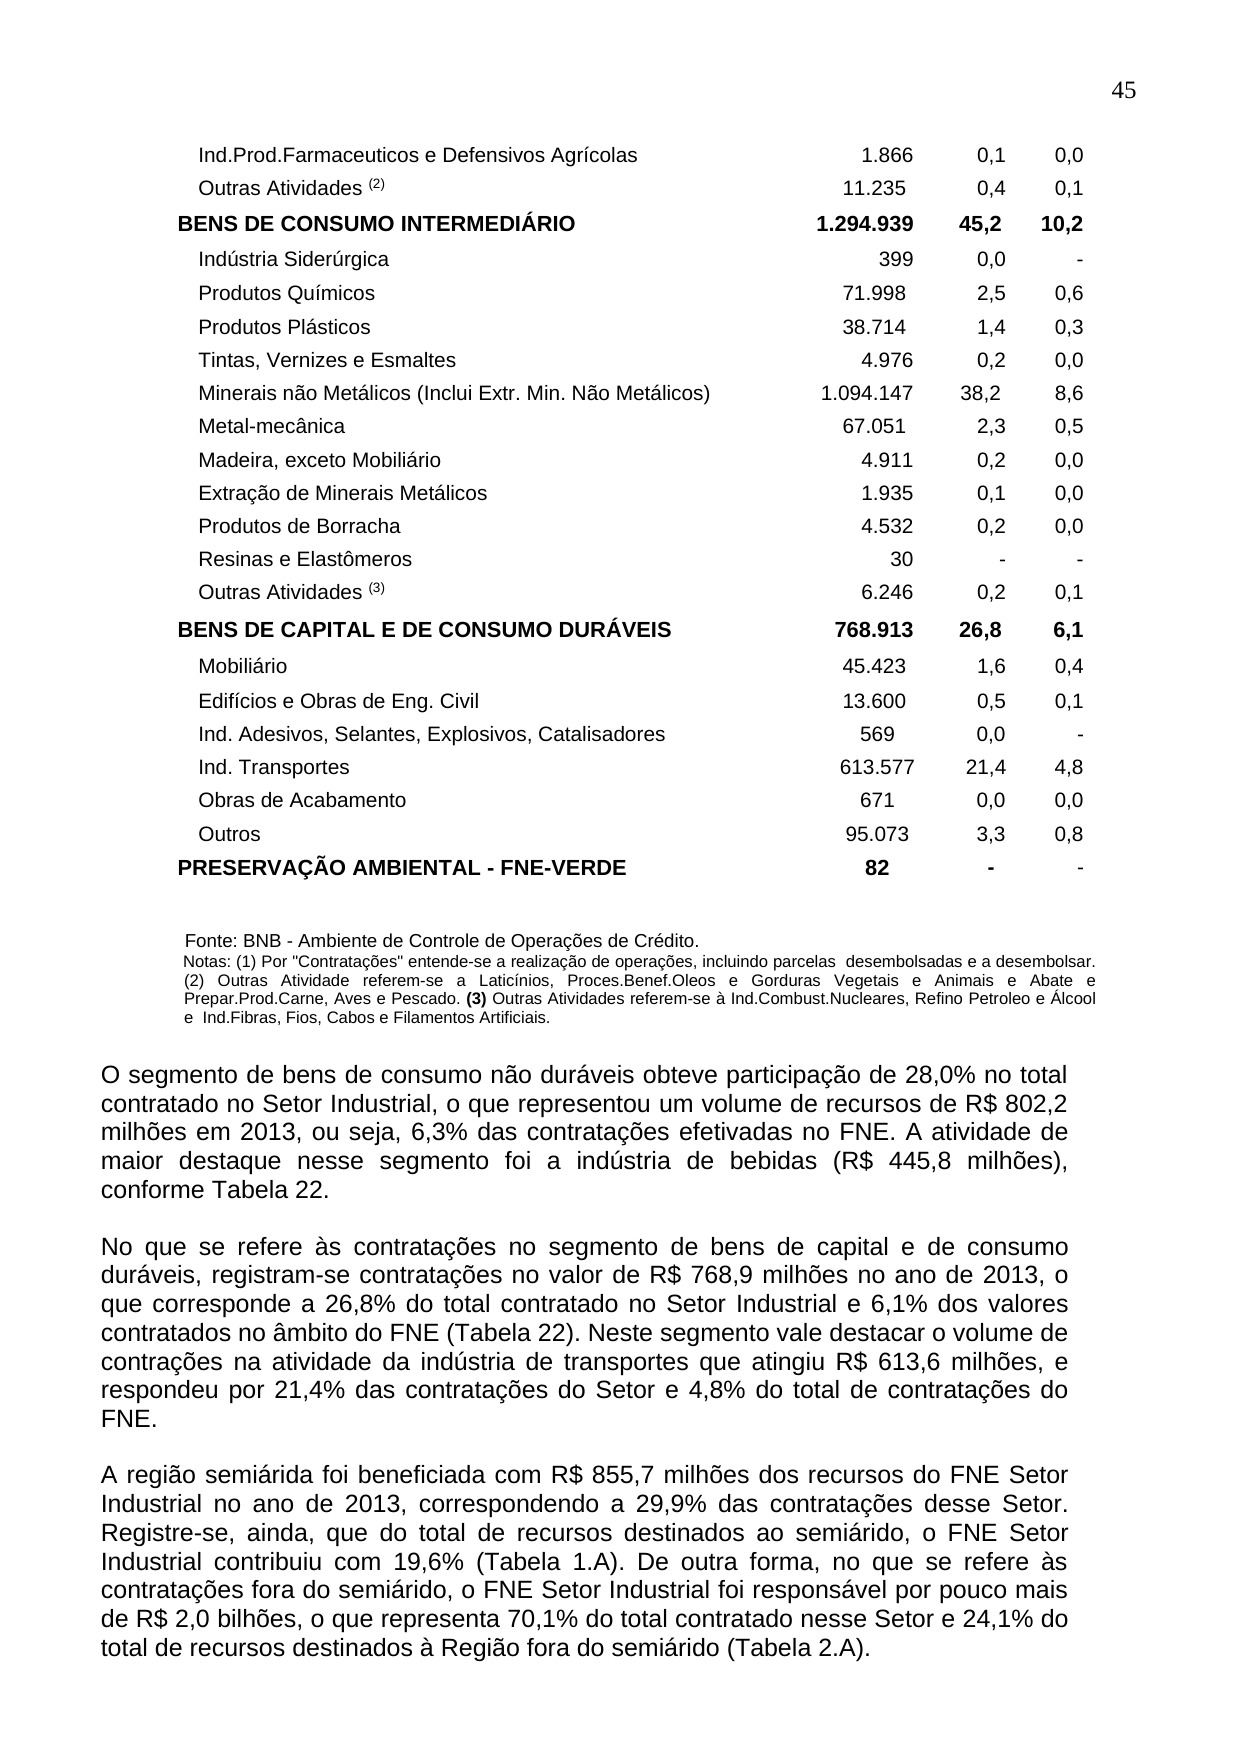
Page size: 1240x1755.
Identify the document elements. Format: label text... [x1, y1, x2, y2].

table_cell 2,3 [938, 414, 1029, 447]
table_cell [1089, 788, 1098, 822]
table_cell Indústria Siderúrgica [177, 247, 816, 281]
table_cell 0,2 [938, 348, 1029, 381]
table_cell 2.866.162 [819, 888, 956, 929]
table_cell Produtos Plásticos [177, 315, 816, 348]
table_cell 4.532 [816, 514, 938, 547]
table_cell Metal-mecânica [177, 414, 816, 447]
table_cell 4.911 [816, 448, 938, 481]
table_cell Minerais não Metálicos (Inclui Extr. Min. Não Metálicos) [177, 381, 816, 414]
table_cell [1089, 211, 1098, 247]
table_cell - [1039, 722, 1089, 755]
table_cell - [949, 855, 1039, 888]
table_cell - [938, 547, 1029, 580]
table_cell [1089, 654, 1098, 689]
table_cell [1089, 176, 1098, 211]
table_cell 0,5 [938, 689, 1029, 722]
table_cell 10,2 [1029, 211, 1089, 247]
table_cell [1089, 547, 1098, 580]
table_cell Ind. Transportes [177, 755, 811, 788]
table_cell 0,8 [1039, 822, 1089, 854]
table_cell 3,3 [949, 822, 1039, 854]
table_cell 1.094.147 [816, 381, 938, 414]
table_cell Produtos Químicos [177, 281, 816, 314]
table_cell Ind.Prod.Farmaceuticos e Defensivos Agrícolas [177, 143, 816, 176]
table_cell [1089, 143, 1098, 176]
table_cell Extração de Minerais Metálicos [177, 481, 816, 514]
table_cell 45.423 [816, 654, 938, 689]
text Fonte: BNB - Ambiente de Controle de Operações de Crédito. [184, 929, 1143, 951]
table_cell 1,6 [938, 654, 1029, 689]
table_cell Ind. Adesivos, Selantes, Explosivos, Catalisadores [177, 722, 811, 755]
table_cell [1089, 822, 1098, 854]
table_cell [1089, 689, 1098, 722]
table_cell [1089, 448, 1098, 481]
table_cell 1.866 [816, 143, 938, 176]
table_cell 0,0 [1029, 481, 1089, 514]
table_cell 0,4 [938, 176, 1029, 211]
table_cell 0,2 [938, 580, 1029, 617]
table_cell [1089, 855, 1098, 888]
table_cell 0,0 [1029, 143, 1089, 176]
table_cell Outros [177, 822, 811, 854]
table_cell 0,0 [1039, 788, 1089, 822]
table_cell 671 [811, 788, 949, 822]
table_cell 0,3 [1029, 315, 1089, 348]
table_cell [1089, 617, 1098, 654]
table_cell 71.998 [816, 281, 938, 314]
table_cell Mobiliário [177, 654, 816, 689]
table_cell [1089, 315, 1098, 348]
table_cell Obras de Acabamento [177, 788, 811, 822]
table_cell 67.051 [816, 414, 938, 447]
table_cell 0,1 [1029, 689, 1089, 722]
table_cell 0,0 [949, 788, 1039, 822]
table_cell 1.294.939 [816, 211, 938, 247]
table_cell [1089, 481, 1098, 514]
table_cell [1089, 514, 1098, 547]
table_cell - [1029, 547, 1089, 580]
table_cell 6.246 [816, 580, 938, 617]
table_cell 2,5 [938, 281, 1029, 314]
table_cell Outras Atividades (2) [177, 176, 816, 211]
table_cell 38.714 [816, 315, 938, 348]
table_cell 6,1 [1029, 617, 1089, 654]
table_cell 95.073 [811, 822, 949, 854]
table_cell 30 [816, 547, 938, 580]
table_cell - [1029, 247, 1089, 281]
table_cell 768.913 [816, 617, 938, 654]
table_cell 0,0 [938, 247, 1029, 281]
table_cell Outras Atividades (3) [177, 580, 816, 617]
table_cell [1089, 281, 1098, 314]
table_cell Madeira, exceto Mobiliário [177, 448, 816, 481]
text No que se refere às contratações no segmento de bens de capital e de consumo duráveis, registram-se contratações no valor de R$ 768,9 milhões no ano de 2013, o que corresponde a 26,8% do total contratado no Setor Industrial e 6,1% dos valores contratados no âmbito do FNE (Tabela 22). Neste segmento vale destacar o volume de contrações na atividade da indústria de transportes que atingiu R$ 613,6 milhões, e respondeu por 21,4% das contratações do Setor e 4,8% do total de contratações do FNE. [101, 1231, 1070, 1433]
table_cell 569 [811, 722, 949, 755]
table_cell 0,2 [938, 448, 1029, 481]
table_cell 4,8 [1039, 755, 1089, 788]
table_cell 21,4 [949, 755, 1039, 788]
table_cell [1089, 247, 1098, 281]
table_cell [1089, 755, 1098, 788]
table_cell 13.600 [816, 689, 938, 722]
text A região semiárida foi beneficiada com R$ 855,7 milhões dos recursos do FNE Setor Industrial no ano de 2013, correspondendo a 29,9% das contratações desse Setor. Registre-se, ainda, que do total de recursos destinados ao semiárido, o FNE Setor Industrial contribuiu com 19,6% (Tabela 1.A). De outra forma, no que se refere às contratações fora do semiárido, o FNE Setor Industrial foi responsável por pouco mais de R$ 2,0 bilhões, o que representa 70,1% do total contratado nesse Setor e 24,1% do total de recursos destinados à Região fora do semiárido (Tabela 2.A). [101, 1461, 1070, 1662]
table_cell [1089, 348, 1098, 381]
table_cell Edifícios e Obras de Eng. Civil [177, 689, 816, 722]
table_cell 11.235 [816, 176, 938, 211]
table_cell [1089, 381, 1098, 414]
table_cell 8,6 [1029, 381, 1089, 414]
table_cell 0,1 [938, 143, 1029, 176]
table_cell 0,0 [1029, 448, 1089, 481]
table_cell 82 [811, 855, 949, 888]
table_cell 0,0 [1029, 514, 1089, 547]
table_cell - [1039, 855, 1089, 888]
table_cell 0,6 [1029, 281, 1089, 314]
table_cell Tintas, Vernizes e Esmaltes [177, 348, 816, 381]
table_cell 613.577 [811, 755, 949, 788]
table_cell 22,5 [1046, 888, 1098, 929]
table_cell 100,0 [956, 888, 1046, 929]
table_cell 38,2 [938, 381, 1029, 414]
table_cell 1.935 [816, 481, 938, 514]
table_cell 0,5 [1029, 414, 1089, 447]
table_cell 0,4 [1029, 654, 1089, 689]
table_cell BENS DE CONSUMO INTERMEDIÁRIO [177, 211, 816, 247]
table_cell 26,8 [938, 617, 1029, 654]
table_cell 0,1 [1029, 176, 1089, 211]
text O segmento de bens de consumo não duráveis obteve participação de 28,0% no total contratado no Setor Industrial, o que representou um volume de recursos de R$ 802,2 milhões em 2013, ou seja, 6,3% das contratações efetivadas no FNE. A atividade de maior destaque nesse segmento foi a indústria de bebidas (R$ 445,8 milhões), conforme Tabela 22. [101, 1060, 1070, 1204]
table_cell [1089, 580, 1098, 617]
table_cell 399 [816, 247, 938, 281]
table_cell 0,1 [938, 481, 1029, 514]
table_cell 45,2 [938, 211, 1029, 247]
table_cell [1089, 722, 1098, 755]
table_cell Total [177, 888, 819, 929]
table_cell BENS DE CAPITAL E DE CONSUMO DURÁVEIS [177, 617, 816, 654]
table_cell Resinas e Elastômeros [177, 547, 816, 580]
table_cell 0,1 [1029, 580, 1089, 617]
table_cell 0,0 [1029, 348, 1089, 381]
table_cell 4.976 [816, 348, 938, 381]
text Notas: (1) Por "Contratações" entende-se a realização de operações, incluindo parcelas desembolsadas e a desembolsar. (2) Outras Atividade referem-se a Laticínios, Proces.Benef.Oleos e Gorduras Vegetais e Animais e Abate e Prepar.Prod.Carne, Aves e Pescado. (3) Outras Atividades referem-se à Ind.Combust.Nucleares, Refino Petroleo e Álcool e Ind.Fibras, Fios, Cabos e Filamentos Artificiais. [183, 952, 1097, 1027]
table_cell 0,2 [938, 514, 1029, 547]
table_cell Produtos de Borracha [177, 514, 816, 547]
table_cell PRESERVAÇÃO AMBIENTAL - FNE-VERDE [177, 855, 811, 888]
table_cell 0,0 [949, 722, 1039, 755]
table_cell [1089, 414, 1098, 447]
table_cell 1,4 [938, 315, 1029, 348]
